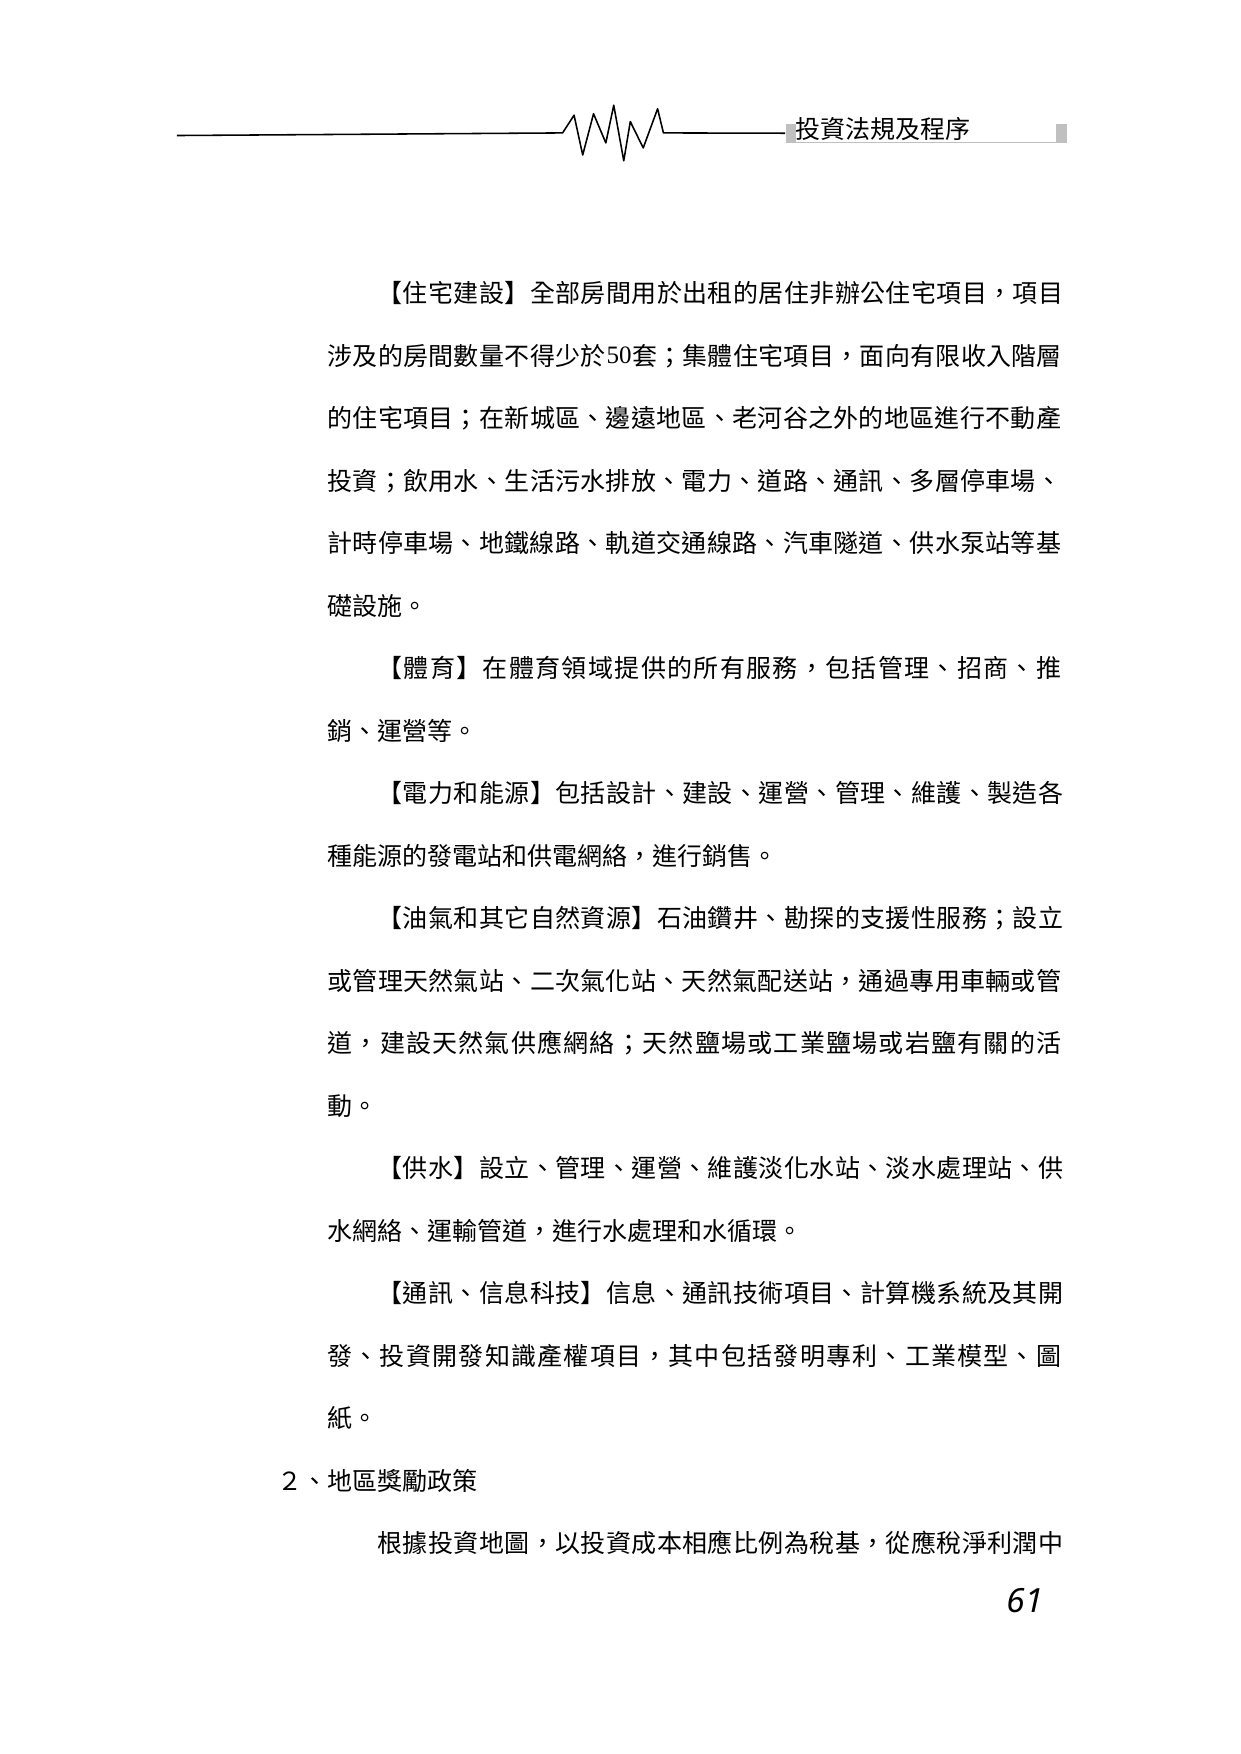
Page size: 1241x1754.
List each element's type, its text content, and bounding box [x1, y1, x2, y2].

text 【電力和能源】包括設計、建設、運營、管理、維護、製造各種能源的發電站和供電網絡，進行銷售。 [327, 750, 1063, 875]
text ２、地區獎勵政策 [277, 1438, 1063, 1500]
text 【住宅建設】全部房間用於出租的居住非辦公住宅項目，項目涉及的房間數量不得少於50套；集體住宅項目，面向有限收入階層的住宅項目；在新城區、邊遠地區、老河谷之外的地區進行不動產投資；飲用水、生活污水排放、電力、道路、通訊、多層停車場、計時停車場、地鐵線路、軌道交通線路、汽車隧道、供水泵站等基礎設施。 [327, 250, 1063, 625]
text 【供水】設立、管理、運營、維護淡化水站、淡水處理站、供水網絡、運輸管道，進行水處理和水循環。 [327, 1125, 1063, 1250]
text 根據投資地圖，以投資成本相應比例為稅基，從應稅淨利潤中 [327, 1500, 1063, 1563]
text 【通訊、信息科技】信息、通訊技術項目、計算機系統及其開發、投資開發知識產權項目，其中包括發明專利、工業模型、圖紙。 [327, 1250, 1063, 1438]
text 【體育】在體育領域提供的所有服務，包括管理、招商、推銷、運營等。 [327, 625, 1063, 750]
text 【油氣和其它自然資源】石油鑽井、勘探的支援性服務；設立或管理天然氣站、二次氣化站、天然氣配送站，通過專用車輛或管道，建設天然氣供應網絡；天然鹽場或工業鹽場或岩鹽有關的活動。 [327, 875, 1063, 1125]
